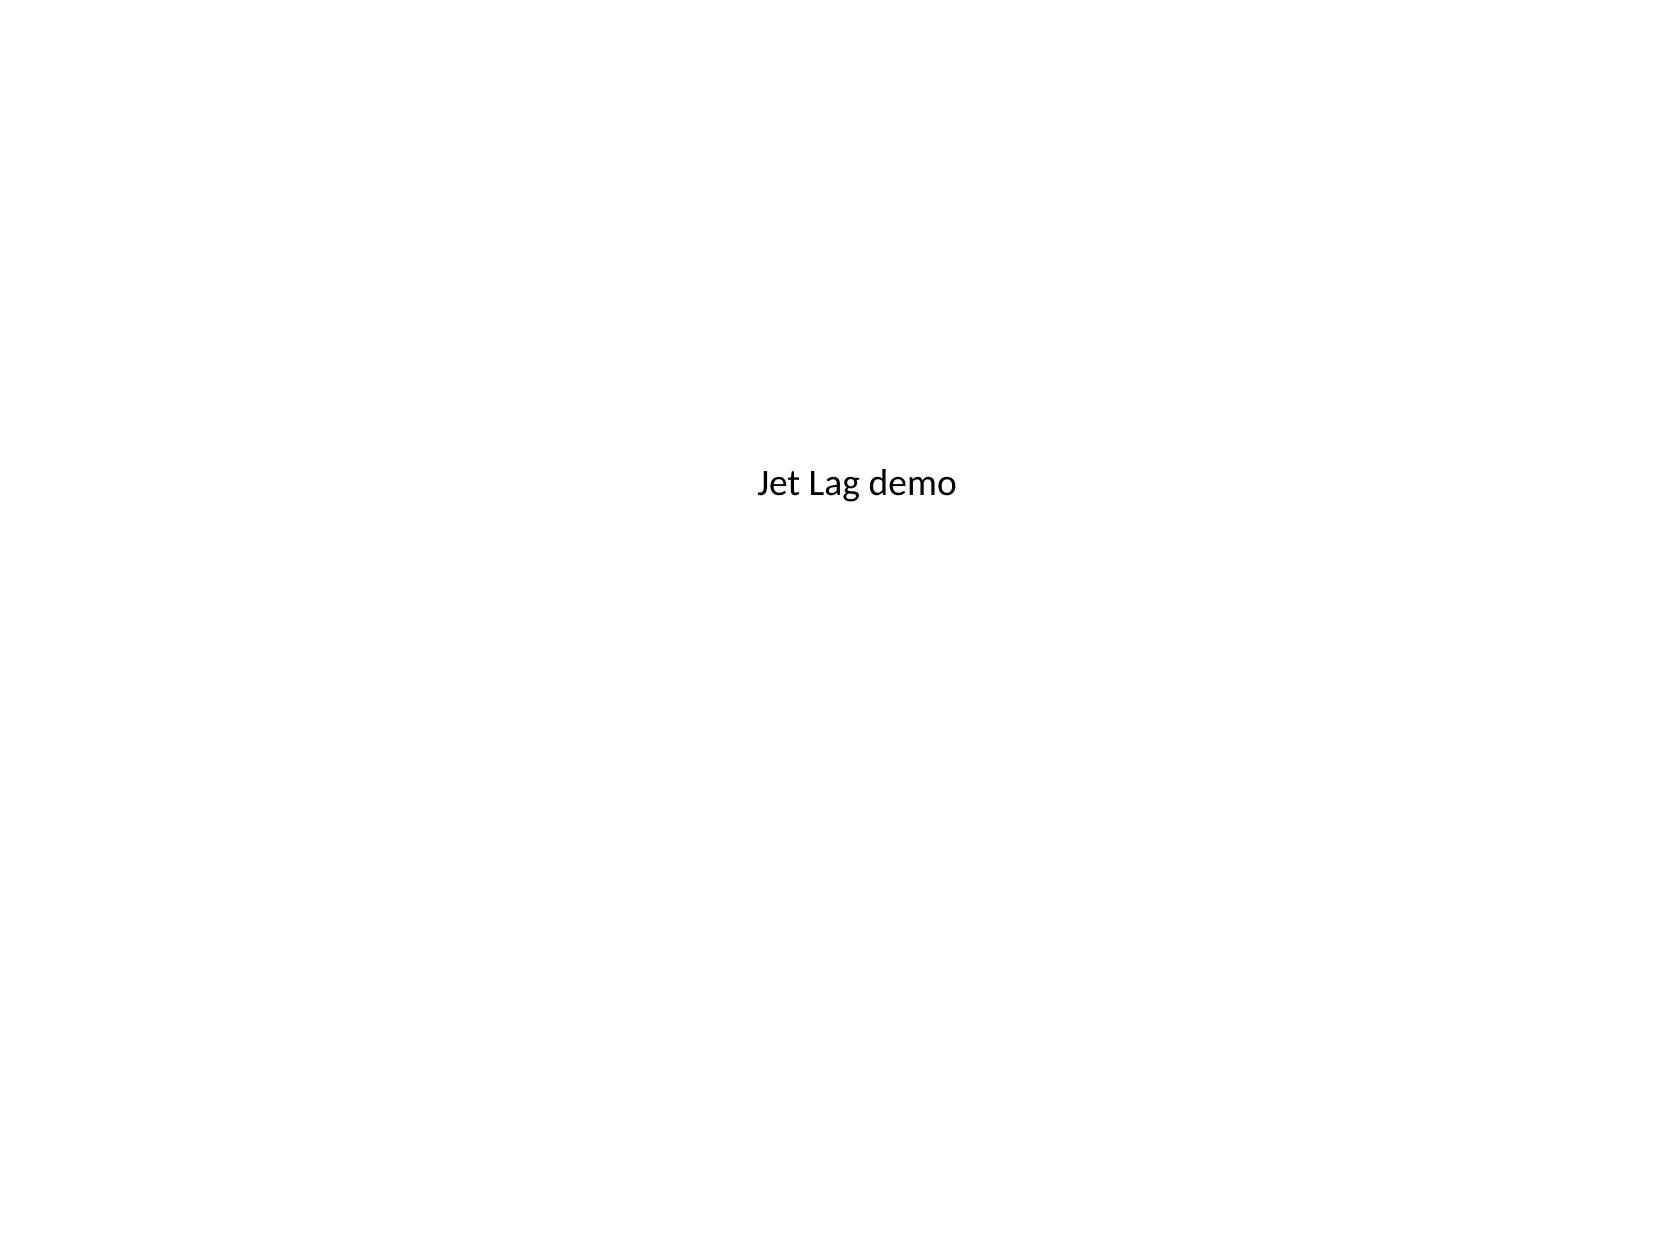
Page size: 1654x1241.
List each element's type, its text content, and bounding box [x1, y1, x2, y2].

text_box Jet Lag demo [366, 450, 1348, 511]
